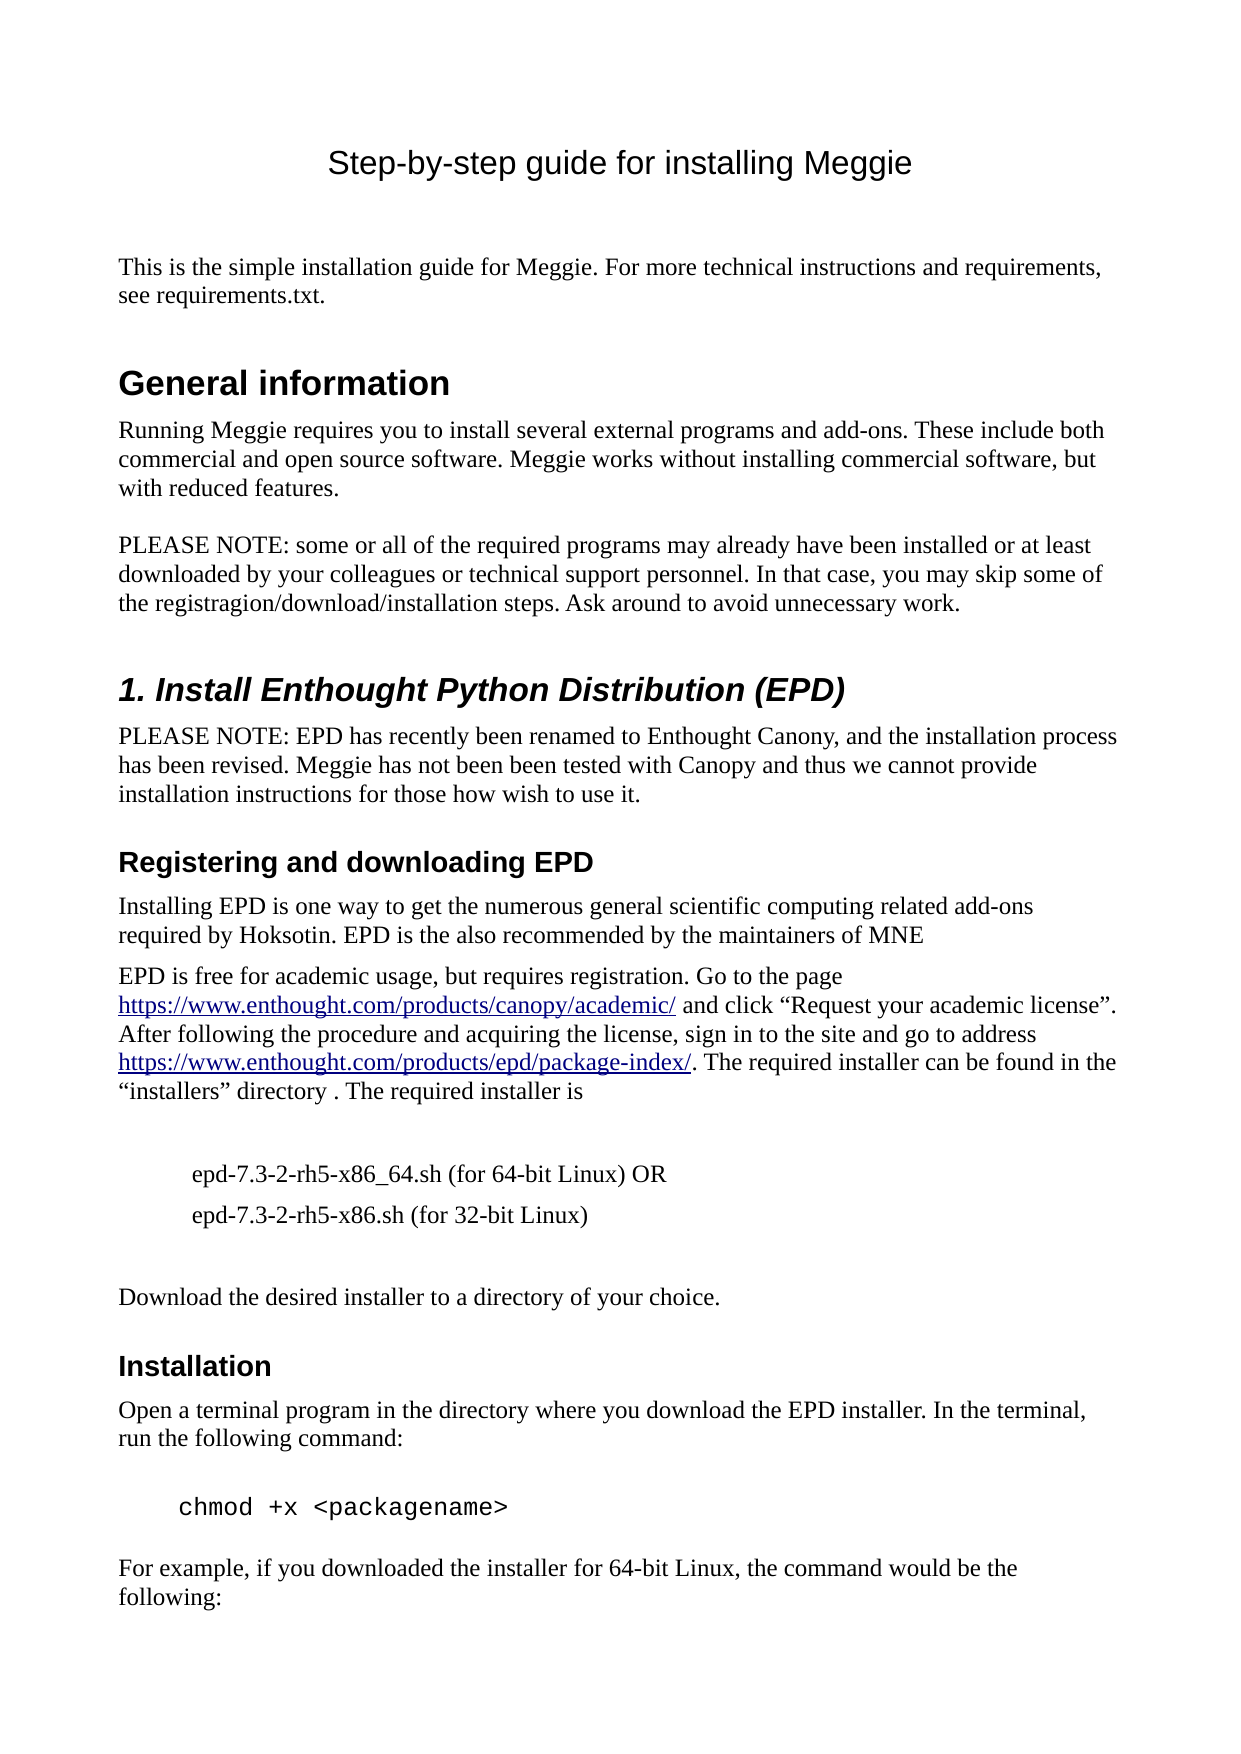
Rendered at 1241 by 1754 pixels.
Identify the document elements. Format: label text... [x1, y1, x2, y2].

text For example, if you downloaded the installer for 64-bit Linux, the command would be the following: [118, 1553, 1122, 1611]
text PLEASE NOTE: EPD has recently been renamed to Enthought Canony, and the installation process has been revised. Meggie has not been been tested with Canopy and thus we cannot provide installation instructions for those how wish to use it. [118, 721, 1122, 808]
text PLEASE NOTE: some or all of the required programs may already have been installed or at least downloaded by your colleagues or technical support personnel. In that case, you may skip some of the registragion/download/installation steps. Ask around to avoid unnecessary work. [118, 531, 1122, 617]
subtitle 1. Install Enthought Python Distribution (EPD) [118, 671, 1122, 709]
text EPD is free for academic usage, but requires registration. Go to the page https://www.enthought.com/products/canopy/academic/ and click “Request your academic license”. After following the procedure and acquiring the license, sign in to the site and go to address https://www.enthought.com/products/epd/package-index/. The required installer can be found in the “installers” directory . The required installer is [118, 961, 1122, 1105]
subtitle Installation [118, 1349, 1122, 1382]
text epd-7.3-2-rh5-x86_64.sh (for 64-bit Linux) OR [118, 1159, 1122, 1187]
subtitle Registering and downloading EPD [118, 845, 1122, 879]
text epd-7.3-2-rh5-x86.sh (for 32-bit Linux) [118, 1200, 1122, 1229]
text Installing EPD is one way to get the numerous general scientific computing related add-ons required by Hoksotin. EPD is the also recommended by the maintainers of MNE [118, 891, 1122, 949]
text chmod +x <packagename> [178, 1495, 1122, 1523]
text This is the simple installation guide for Meggie. For more technical instructions and requirements, see requirements.txt. [118, 252, 1122, 309]
text Download the desired installer to a directory of your choice. [118, 1282, 1122, 1311]
text Open a terminal program in the directory where you download the EPD installer. In the terminal, run the following command: [118, 1395, 1122, 1452]
text Running Meggie requires you to install several external programs and add-ons. These include both commercial and open source software. Meggie works without installing commercial software, but with reduced features. [118, 416, 1122, 502]
subtitle Step-by-step guide for installing Meggie [118, 143, 1122, 182]
subtitle General information [118, 363, 1122, 403]
